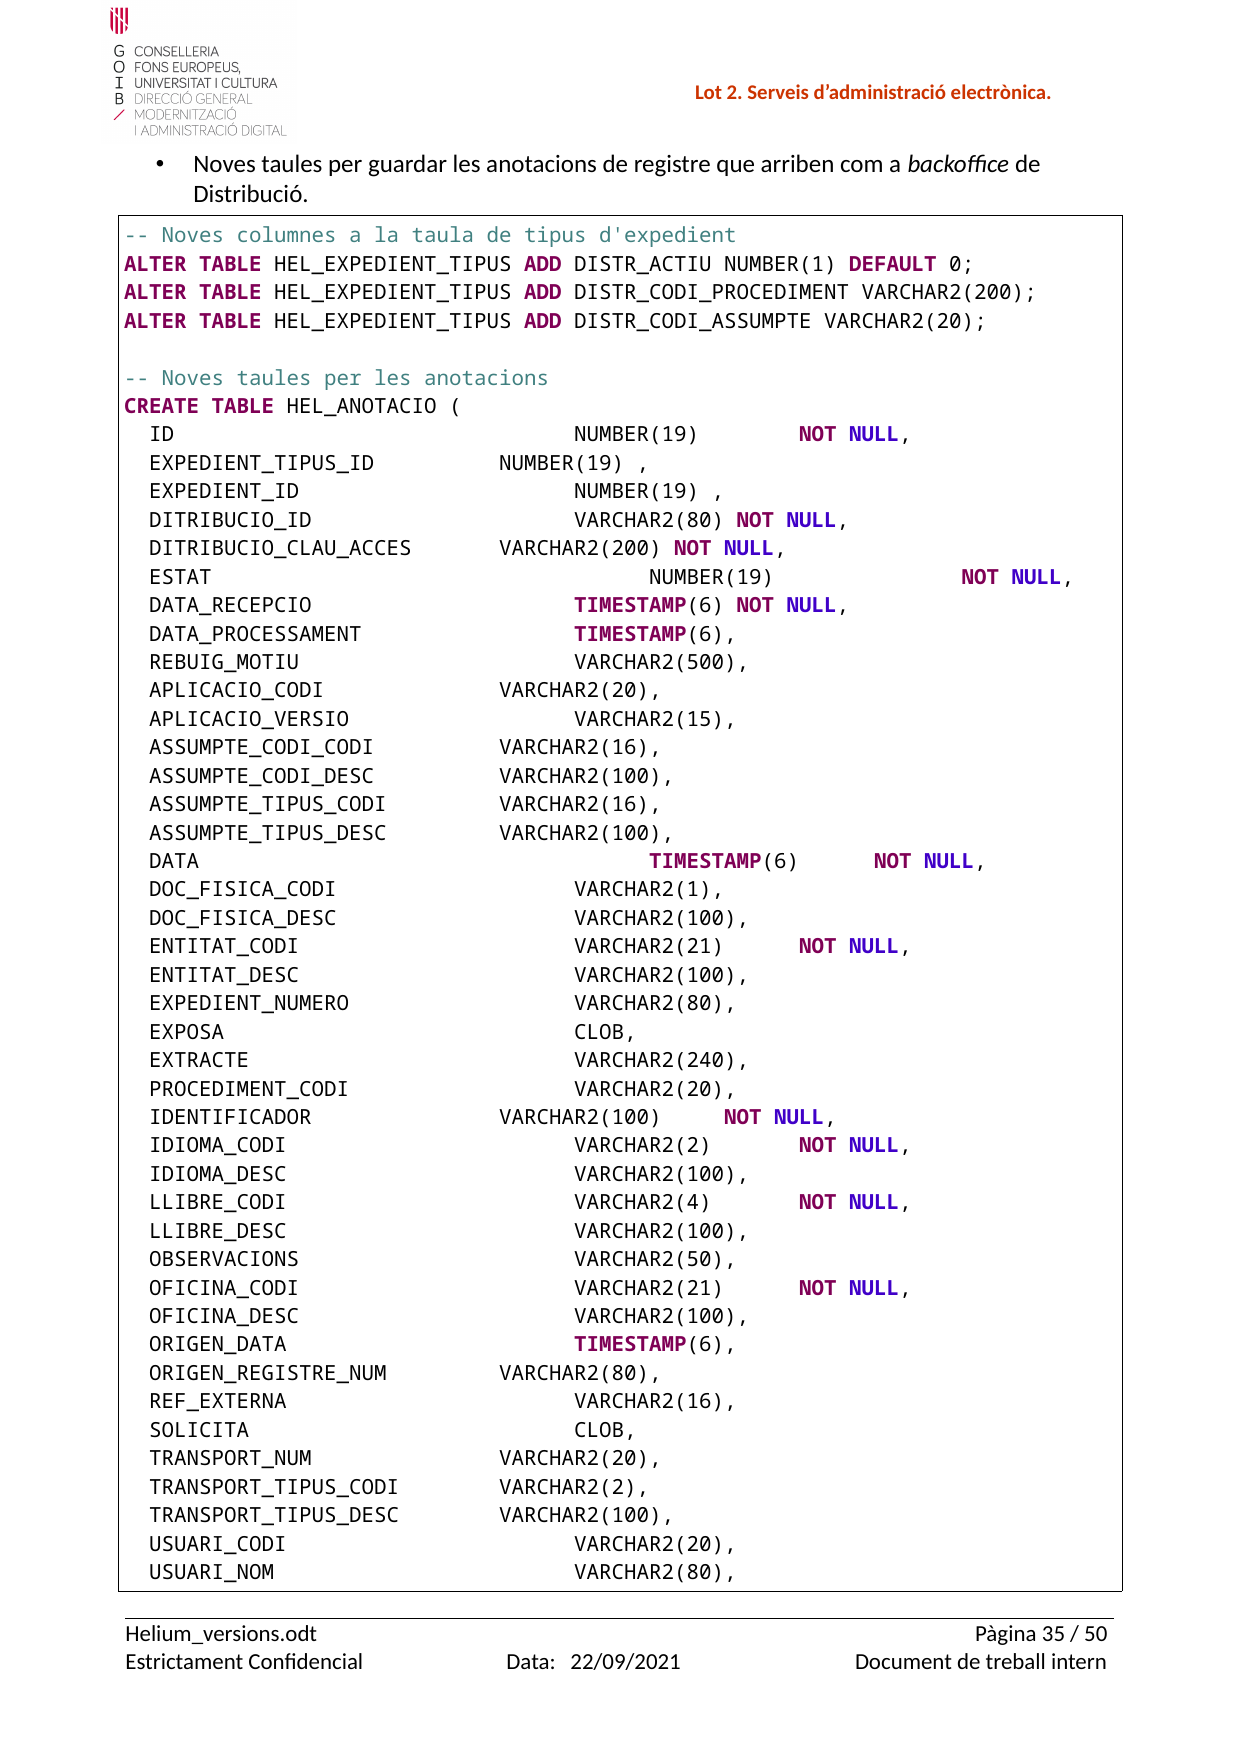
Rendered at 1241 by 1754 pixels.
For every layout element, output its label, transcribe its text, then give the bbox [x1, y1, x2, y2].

table_header -- Noves columnes a la taula de tipus d'expedient ALTER TABLE HEL_EXPEDIENT_TIPUS ADD DISTR_ACTIU NUMBER(1) DEFAULT 0; ALTER TABLE HEL_EXPEDIENT_TIPUS ADD DISTR_CODI_PROCEDIMENT VARCHAR2(200); ALTER TABLE HEL_EXPEDIENT_TIPUS ADD DISTR_CODI_ASSUMPTE VARCHAR2(20); -- Noves taules per les anotacions CREATE TABLE HEL_ANOTACIO ( ID NUMBER(19) NOT NULL, EXPEDIENT_TIPUS_ID NUMBER(19) , EXPEDIENT_ID NUMBER(19) , DITRIBUCIO_ID VARCHAR2(80) NOT NULL, DITRIBUCIO_CLAU_ACCES VARCHAR2(200) NOT NULL, ESTAT NUMBER(19) NOT NULL, DATA_RECEPCIO TIMESTAMP(6) NOT NULL, DATA_PROCESSAMENT TIMESTAMP(6), REBUIG_MOTIU VARCHAR2(500), APLICACIO_CODI VARCHAR2(20), APLICACIO_VERSIO VARCHAR2(15), ASSUMPTE_CODI_CODI VARCHAR2(16), ASSUMPTE_CODI_DESC VARCHAR2(100), ASSUMPTE_TIPUS_CODI VARCHAR2(16), ASSUMPTE_TIPUS_DESC VARCHAR2(100), DATA TIMESTAMP(6) NOT NULL, DOC_FISICA_CODI VARCHAR2(1), DOC_FISICA_DESC VARCHAR2(100), ENTITAT_CODI VARCHAR2(21) NOT NULL, ENTITAT_DESC VARCHAR2(100), EXPEDIENT_NUMERO VARCHAR2(80), EXPOSA CLOB, EXTRACTE VARCHAR2(240), PROCEDIMENT_CODI VARCHAR2(20), IDENTIFICADOR VARCHAR2(100) NOT NULL, IDIOMA_CODI VARCHAR2(2) NOT NULL, IDIOMA_DESC VARCHAR2(100), LLIBRE_CODI VARCHAR2(4) NOT NULL, LLIBRE_DESC VARCHAR2(100), OBSERVACIONS VARCHAR2(50), OFICINA_CODI VARCHAR2(21) NOT NULL, OFICINA_DESC VARCHAR2(100), ORIGEN_DATA TIMESTAMP(6), ORIGEN_REGISTRE_NUM VARCHAR2(80), REF_EXTERNA VARCHAR2(16), SOLICITA CLOB, TRANSPORT_NUM VARCHAR2(20), TRANSPORT_TIPUS_CODI VARCHAR2(2), TRANSPORT_TIPUS_DESC VARCHAR2(100), USUARI_CODI VARCHAR2(20), USUARI_NOM VARCHAR2(80), [119, 216, 1122, 1591]
picture [100, 0, 297, 144]
list Noves taules per guardar les anotacions de registre que arriben com a backoffice de Distribució. [156, 148, 1122, 209]
